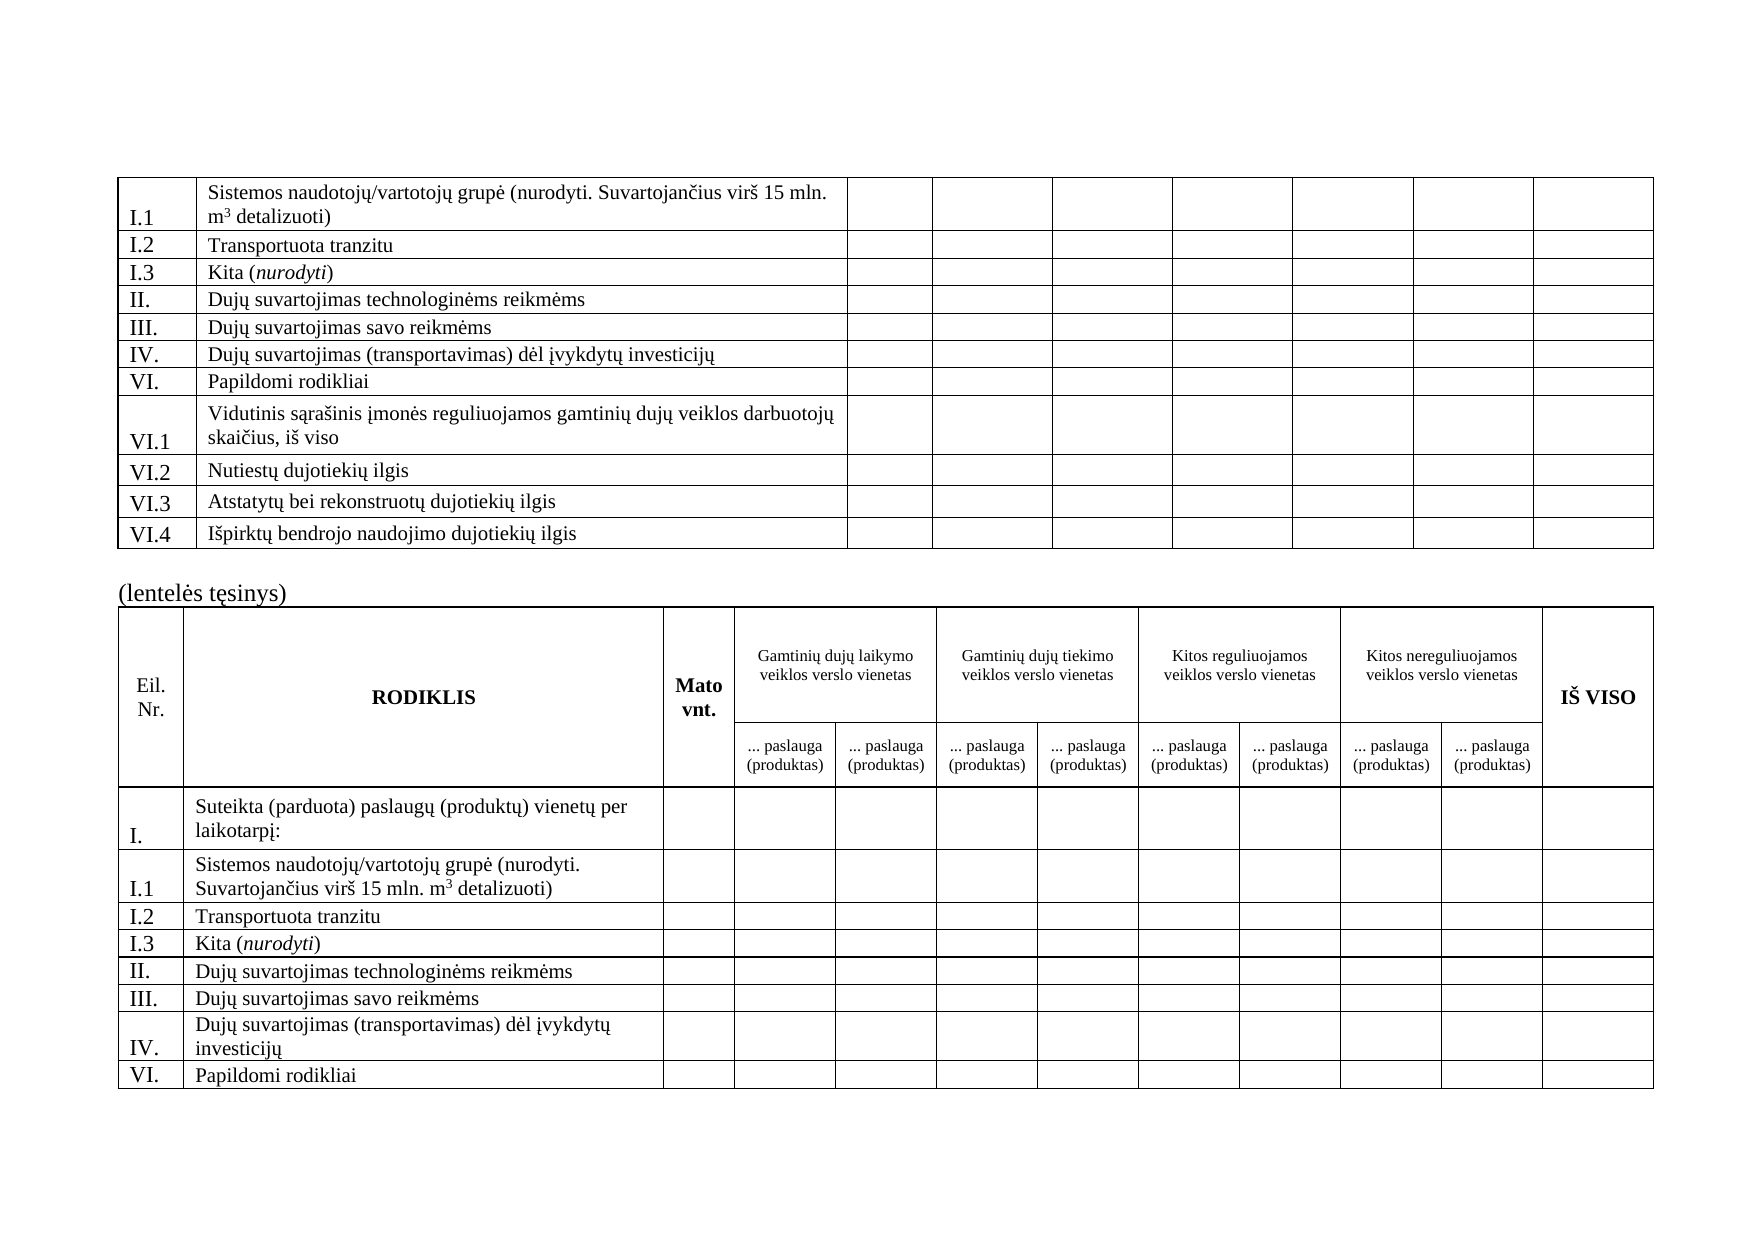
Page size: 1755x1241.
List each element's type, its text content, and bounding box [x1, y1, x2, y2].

table_cell [836, 1061, 936, 1088]
table_cell [1414, 396, 1533, 454]
table_cell [1442, 958, 1542, 984]
table_cell [1543, 850, 1653, 902]
table_cell [933, 314, 1052, 340]
table_cell [1341, 850, 1441, 902]
table_cell [1534, 486, 1653, 517]
table_cell I.1 [119, 178, 196, 230]
table_cell [1442, 930, 1542, 956]
table_cell VI. [119, 368, 196, 395]
table_cell VI.2 [119, 455, 196, 485]
table_cell ... paslauga (produktas) [735, 723, 835, 786]
table_cell [937, 903, 1037, 929]
table_cell [1053, 231, 1172, 258]
table_cell ... paslauga (produktas) [937, 723, 1037, 786]
table_cell [1442, 788, 1542, 848]
table_cell [1038, 850, 1138, 902]
table_cell [848, 518, 932, 548]
table_cell [937, 788, 1037, 848]
table_cell [1293, 486, 1413, 517]
table_cell [1442, 850, 1542, 902]
table_cell [1038, 958, 1138, 984]
table_cell [933, 455, 1052, 485]
table_cell [735, 1012, 835, 1060]
table_cell [1543, 930, 1653, 956]
table_cell Sistemos naudotojų/vartotojų grupė (nurodyti. Suvartojančius virš 15 mln. m3 detalizuoti) [197, 178, 847, 230]
table_cell [933, 396, 1052, 454]
table_cell [1038, 788, 1138, 848]
table_cell Papildomi rodikliai [197, 368, 847, 395]
table_header Gamtinių dujų tiekimo veiklos verslo vienetas [937, 608, 1138, 722]
table_cell [933, 486, 1052, 517]
table_cell [1534, 518, 1653, 548]
table_cell [933, 341, 1052, 367]
table_cell VI. [119, 1061, 183, 1088]
table_cell [1240, 930, 1340, 956]
table_cell [1341, 903, 1441, 929]
table_cell I.3 [119, 930, 183, 956]
table_cell [1442, 985, 1542, 1011]
table_cell [1534, 259, 1653, 285]
table_cell [814, 314, 847, 340]
table_cell [1414, 486, 1533, 517]
table_cell [937, 958, 1037, 984]
table_cell Dujų suvartojimas (transportavimas) dėl įvykdytų investicijų [184, 1012, 663, 1060]
table_cell VI.1 [119, 396, 196, 454]
table_cell [933, 368, 1052, 395]
table_cell Išpirktų bendrojo naudojimo dujotiekių ilgis [197, 518, 847, 548]
table_cell I.3 [119, 259, 196, 285]
table_cell [836, 788, 936, 848]
table_cell [664, 958, 734, 984]
table_cell [1053, 368, 1172, 395]
table_cell [1341, 1012, 1441, 1060]
table_cell I. [119, 788, 183, 848]
table_cell II. [119, 286, 196, 312]
table_cell III. [119, 314, 196, 340]
table_cell [1240, 1012, 1340, 1060]
table_cell [1534, 314, 1653, 340]
table_cell [1139, 985, 1239, 1011]
table_cell [1293, 455, 1413, 485]
table_cell [1293, 259, 1413, 285]
table_cell Transportuota tranzitu [184, 903, 663, 929]
table_cell [1173, 259, 1292, 285]
table_cell [735, 850, 835, 902]
table_cell [735, 1061, 835, 1088]
table_cell [933, 259, 1052, 285]
table_cell [836, 930, 936, 956]
table_cell [933, 178, 1052, 230]
table_cell Dujų suvartojimas savo reikmėms [197, 314, 781, 340]
table_cell [1442, 903, 1542, 929]
table_cell Transportuota tranzitu [197, 231, 847, 258]
table_cell Dujų suvartojimas (transportavimas) dėl įvykdytų investicijų [197, 341, 847, 367]
table_cell [1053, 518, 1172, 548]
table_cell [735, 930, 835, 956]
text (lentelės tęsinys) [118, 578, 1636, 606]
table_cell [1173, 455, 1292, 485]
table_cell [1139, 850, 1239, 902]
table_cell [1543, 903, 1653, 929]
table_cell [1414, 455, 1533, 485]
table_cell [1341, 958, 1441, 984]
table_cell [664, 903, 734, 929]
table_cell Suteikta (parduota) paslaugų (produktų) vienetų per laikotarpį: [184, 788, 663, 848]
table_cell [1414, 518, 1533, 548]
table_cell [1293, 178, 1413, 230]
table_cell [1139, 903, 1239, 929]
table_cell Kita (nurodyti) [184, 930, 663, 956]
table_cell [1240, 985, 1340, 1011]
table_cell [1341, 788, 1441, 848]
table_cell II. [119, 958, 183, 984]
table_cell ... paslauga (produktas) [1240, 723, 1340, 786]
table_cell [848, 259, 932, 285]
table_cell [836, 850, 936, 902]
table_cell [1173, 231, 1292, 258]
table_cell [1139, 788, 1239, 848]
table_cell [1173, 286, 1292, 312]
table_cell [814, 286, 847, 312]
table_cell [848, 231, 932, 258]
table_cell [836, 903, 936, 929]
table_cell [1293, 231, 1413, 258]
table_cell [1543, 958, 1653, 984]
table_cell [1173, 314, 1292, 340]
table_cell VI.4 [119, 518, 196, 548]
table_cell [1414, 368, 1533, 395]
table_cell [933, 231, 1052, 258]
table_cell [1038, 903, 1138, 929]
table_cell [1240, 788, 1340, 848]
table_cell [937, 1012, 1037, 1060]
table_cell [1053, 259, 1172, 285]
table_cell [664, 985, 734, 1011]
table_cell [1341, 1061, 1441, 1088]
table_cell [836, 1012, 936, 1060]
table_cell ... paslauga (produktas) [1139, 723, 1239, 786]
table_cell ... paslauga (produktas) [1341, 723, 1441, 786]
table_cell [848, 341, 932, 367]
table_cell [937, 930, 1037, 956]
table_cell [664, 1012, 734, 1060]
table_cell [848, 486, 932, 517]
table_cell [735, 788, 835, 848]
table_cell [1534, 455, 1653, 485]
table_cell [1173, 486, 1292, 517]
table_header Mato vnt. [664, 608, 734, 786]
table_cell [836, 985, 936, 1011]
table_cell [1038, 1012, 1138, 1060]
table_header Kitos reguliuojamos veiklos verslo vienetas [1139, 608, 1340, 722]
table_cell [1038, 1061, 1138, 1088]
table_cell [1038, 930, 1138, 956]
table_cell [937, 1061, 1037, 1088]
table_cell Papildomi rodikliai [184, 1061, 663, 1088]
table_header Eil. Nr. [119, 608, 183, 786]
table_cell [1543, 1061, 1653, 1088]
table_cell [1053, 396, 1172, 454]
table_cell [1173, 396, 1292, 454]
table_cell ... paslauga (produktas) [1442, 723, 1542, 786]
table_cell [1053, 178, 1172, 230]
table_cell [848, 286, 932, 312]
table_cell [933, 518, 1052, 548]
table_cell [1341, 930, 1441, 956]
table_cell Vidutinis sąrašinis įmonės reguliuojamos gamtinių dujų veiklos darbuotojų skaičius, iš viso [197, 396, 847, 454]
table_cell [1053, 314, 1172, 340]
table_cell [1139, 958, 1239, 984]
table_cell [1240, 850, 1340, 902]
table_cell [1173, 368, 1292, 395]
table_cell [1053, 486, 1172, 517]
table_cell [664, 930, 734, 956]
table_cell [1173, 518, 1292, 548]
table_cell Sistemos naudotojų/vartotojų grupė (nurodyti. Suvartojančius virš 15 mln. m3 detalizuoti) [184, 850, 663, 902]
table_cell IV. [119, 1012, 183, 1060]
table_cell [1543, 1012, 1653, 1060]
table_cell [836, 958, 936, 984]
table_cell [1414, 259, 1533, 285]
table_cell [848, 368, 932, 395]
table_cell [1173, 341, 1292, 367]
table_cell [1139, 1061, 1239, 1088]
table_cell [1293, 518, 1413, 548]
table_cell ... paslauga (produktas) [1038, 723, 1138, 786]
table_cell [735, 958, 835, 984]
table_cell Dujų suvartojimas technologinėms reikmėms [184, 958, 663, 984]
table_cell Kita (nurodyti) [197, 259, 847, 285]
table_cell [1414, 314, 1533, 340]
table_cell [937, 985, 1037, 1011]
table_cell [664, 850, 734, 902]
table_cell [1240, 958, 1340, 984]
table_cell [1414, 286, 1533, 312]
table_cell [1053, 455, 1172, 485]
table_cell [664, 1061, 734, 1088]
table_cell I.2 [119, 903, 183, 929]
table_cell Atstatytų bei rekonstruotų dujotiekių ilgis [197, 486, 847, 517]
table_cell [1293, 286, 1413, 312]
table_cell Dujų suvartojimas savo reikmėms [184, 985, 663, 1011]
table_cell [1534, 368, 1653, 395]
table_cell [664, 788, 734, 848]
table_cell [937, 850, 1037, 902]
table_cell [735, 985, 835, 1011]
table_cell [1442, 1061, 1542, 1088]
table_cell [1038, 985, 1138, 1011]
table_cell [1414, 231, 1533, 258]
table_cell [1534, 286, 1653, 312]
table_cell [1543, 985, 1653, 1011]
table_cell [1442, 1012, 1542, 1060]
table_cell Dujų suvartojimas technologinėms reikmėms [197, 286, 814, 312]
table_cell [848, 178, 932, 230]
table_cell [1293, 368, 1413, 395]
table_cell [933, 286, 1052, 312]
table_cell ... paslauga (produktas) [836, 723, 936, 786]
table_header Kitos nereguliuojamos veiklos verslo vienetas [1341, 608, 1542, 722]
table_cell [1053, 341, 1172, 367]
table_cell [1240, 1061, 1340, 1088]
table_cell [848, 396, 932, 454]
table_header RODIKLIS [184, 608, 663, 786]
table_cell [1293, 396, 1413, 454]
table_cell [1240, 903, 1340, 929]
table_cell [1543, 788, 1653, 848]
table_cell IV. [119, 341, 196, 367]
table_cell [848, 455, 932, 485]
table_cell [1053, 286, 1172, 312]
table_cell [1414, 341, 1533, 367]
table_cell [1534, 178, 1653, 230]
table_cell [1139, 930, 1239, 956]
table_cell [1534, 396, 1653, 454]
table_cell [781, 314, 814, 340]
table_header Gamtinių dujų laikymo veiklos verslo vienetas [735, 608, 936, 722]
table_cell [1534, 231, 1653, 258]
table_cell I.2 [119, 231, 196, 258]
table_cell [1139, 1012, 1239, 1060]
table_header IŠ VISO [1543, 608, 1653, 786]
table_cell [1293, 341, 1413, 367]
table_cell [1173, 178, 1292, 230]
table_cell III. [119, 985, 183, 1011]
table_cell [1293, 314, 1413, 340]
table_cell VI.3 [119, 486, 196, 517]
table_cell Nutiestų dujotiekių ilgis [197, 455, 847, 485]
table_cell [735, 903, 835, 929]
table_cell [1534, 341, 1653, 367]
table_cell [1341, 985, 1441, 1011]
table_cell [848, 314, 932, 340]
table_cell I.1 [119, 850, 183, 902]
table_cell [1414, 178, 1533, 230]
